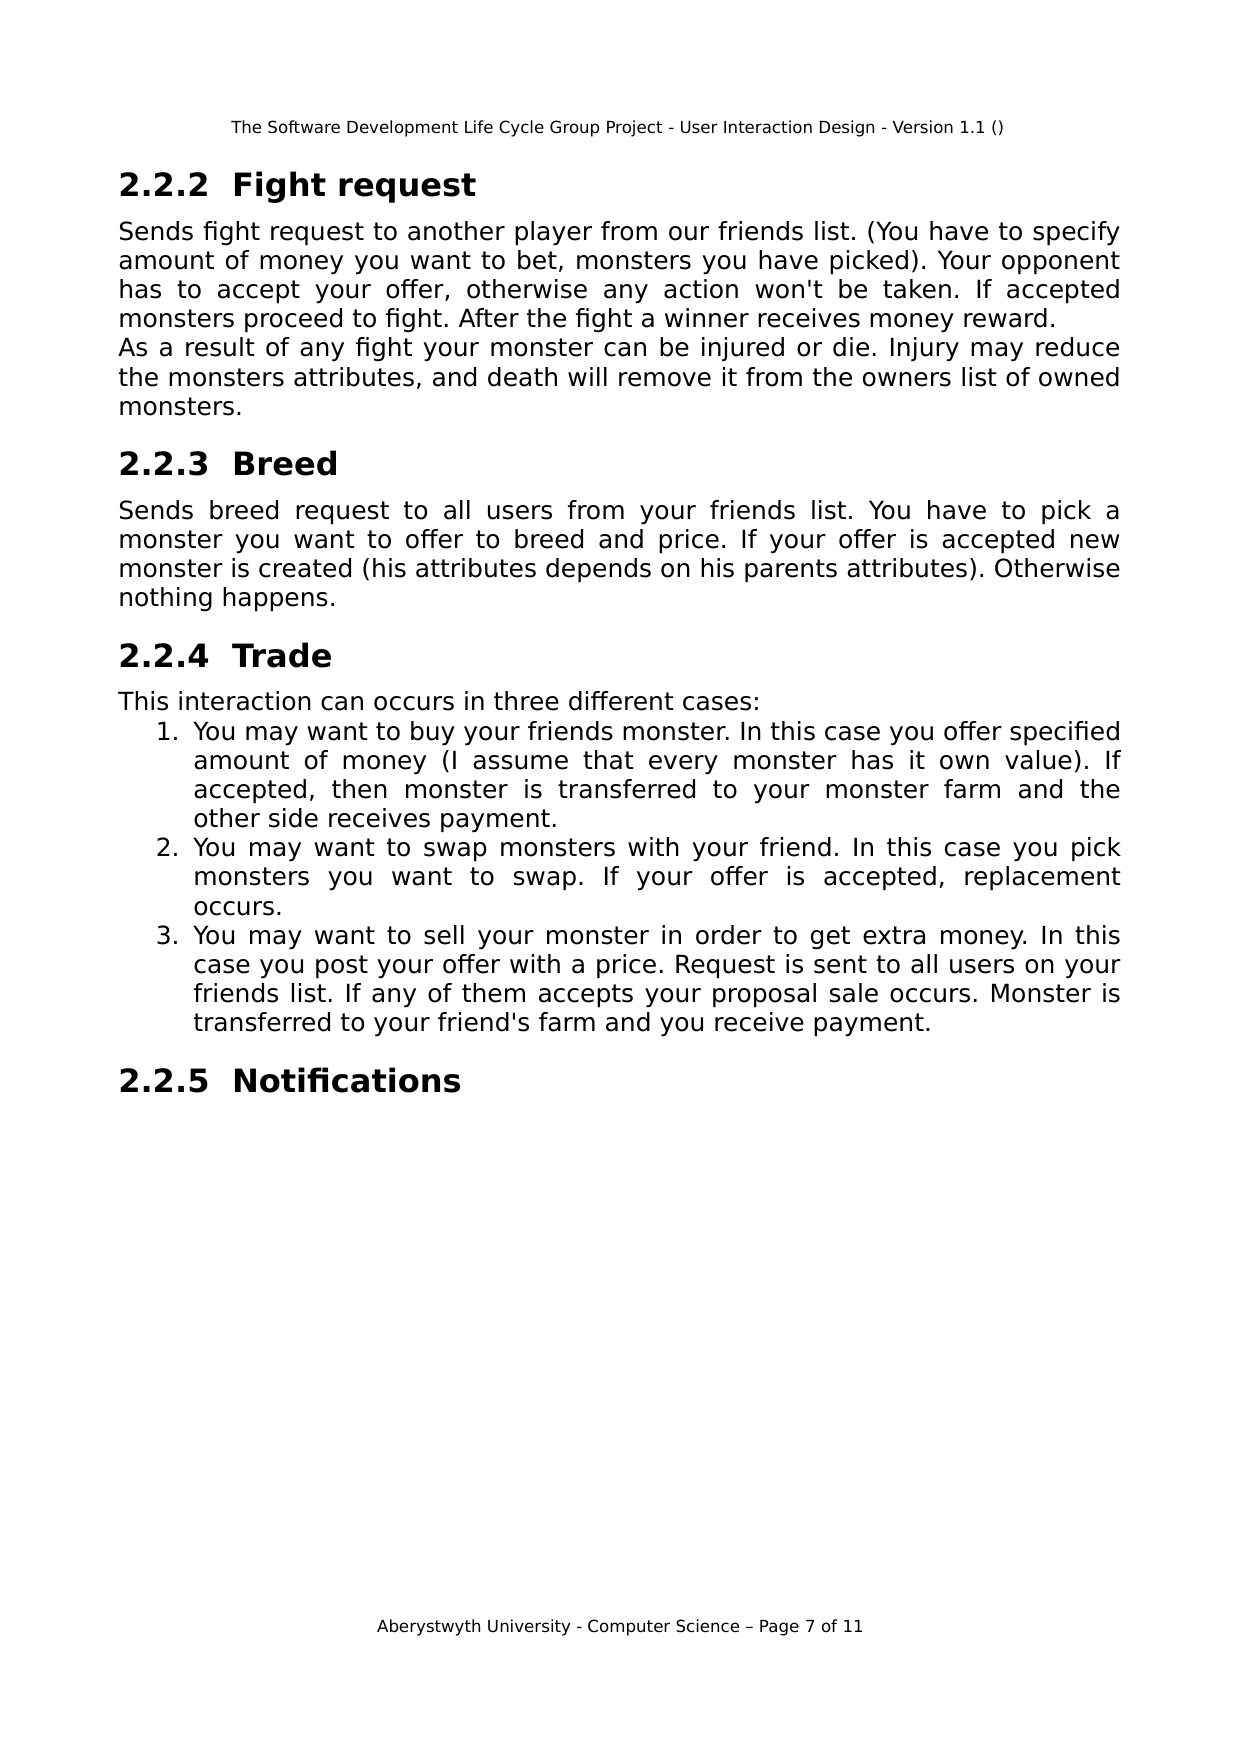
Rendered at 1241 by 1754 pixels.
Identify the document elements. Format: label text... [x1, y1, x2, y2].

text Sends breed request to all users from your friends list. You have to pick a monster you want to offer to breed and price. If your offer is accepted new monster is created (his attributes depends on his parents attributes). Otherwise nothing happens. [118, 496, 1122, 613]
list You may want to sell your monster in order to get extra money. In this case you post your offer with a price. Request is sent to all users on your friends list. If any of them accepts your proposal sale occurs. Monster is transferred to your friend's farm and you receive payment. [156, 921, 1122, 1037]
subtitle Fight request [118, 167, 1122, 204]
list You may want to buy your friends monster. In this case you offer specified amount of money (I assume that every monster has it own value). If accepted, then monster is transferred to your monster farm and the other side receives payment. [156, 717, 1122, 833]
text As a result of any fight your monster can be injured or die. Injury may reduce the monsters attributes, and death will remove it from the owners list of owned monsters. [118, 333, 1122, 421]
list You may want to swap monsters with your friend. In this case you pick monsters you want to swap. If your offer is accepted, replacement occurs. [156, 833, 1122, 921]
subtitle Breed [118, 446, 1122, 483]
text This interaction can occurs in three different cases: [118, 687, 1122, 717]
text Sends fight request to another player from our friends list. (You have to specify amount of money you want to bet, monsters you have picked). Your opponent has to accept your offer, otherwise any action won't be taken. If accepted monsters proceed to fight. After the fight a winner receives money reward. [118, 217, 1122, 333]
subtitle Notifications [118, 1062, 1122, 1100]
subtitle Trade [118, 638, 1122, 675]
